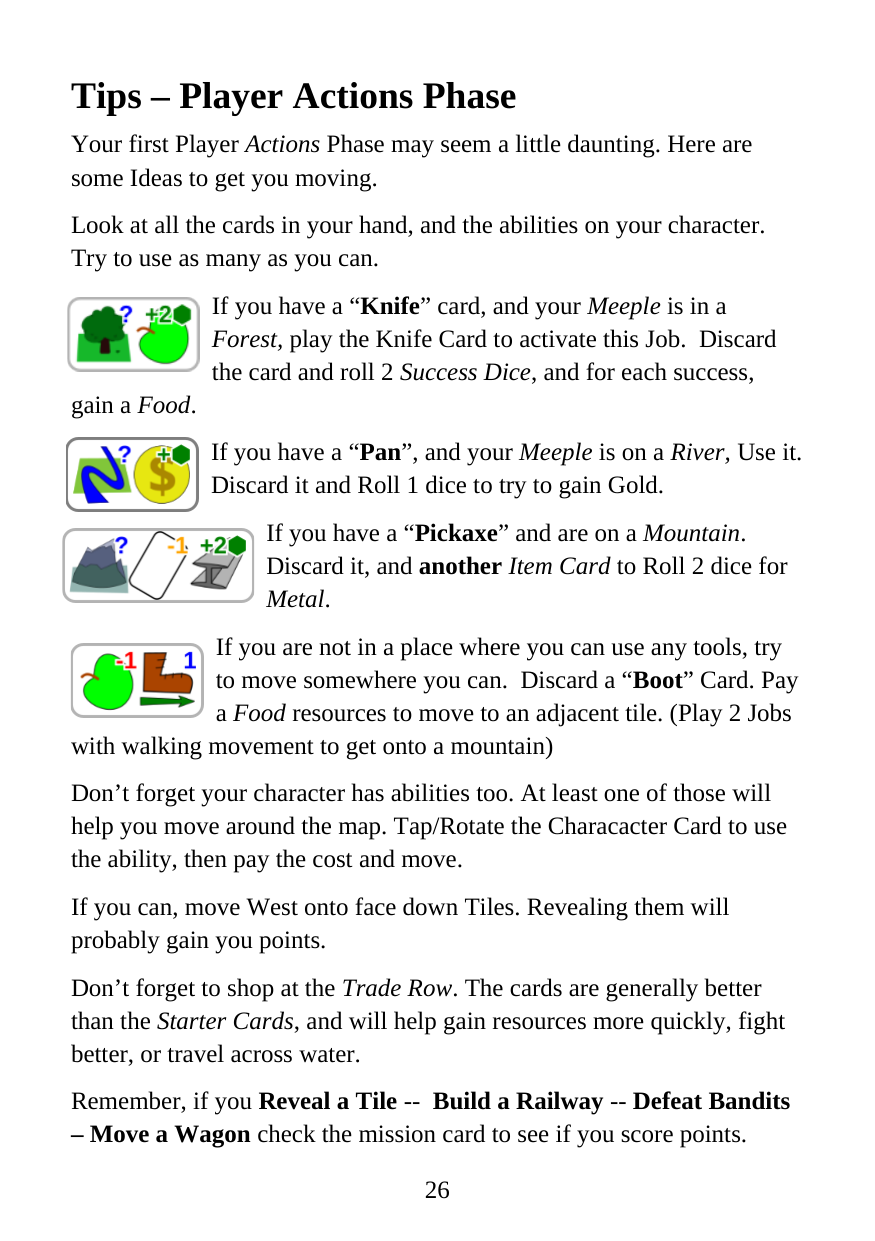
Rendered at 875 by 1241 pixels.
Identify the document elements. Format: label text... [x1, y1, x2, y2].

text If you have a “Pickaxe” and are on a Mountain. Discard it, and another Item Card to Roll 2 dice for Metal. [71, 518, 803, 613]
picture [62, 528, 255, 603]
subtitle Tips – Player Actions Phase [71, 74, 803, 117]
text Don’t forget to shop at the Trade Row. The cards are generally better than the Starter Cards, and will help gain resources more quickly, fight better, or travel across water. [71, 973, 803, 1067]
text If you have a “Knife” card, and your Meeple is in a Forest, play the Knife Card to activate this Job. Discard the card and roll 2 Success Dice, and for each success, gain a Food. [71, 291, 803, 419]
text If you can, move West onto face down Tiles. Revealing them will probably gain you points. [71, 892, 803, 954]
text If you have a “Pan”, and your Meeple is on a River, Use it. Discard it and Roll 1 dice to try to gain Gold. [199, 437, 803, 499]
text Look at all the cards in your hand, and the abilities on your character. Try to use as many as you can. [71, 210, 803, 272]
text If you are not in a place where you can use any tools, try to move somewhere you can. Discard a “Boot” Card. Pay a Food resources to move to an adjacent tile. (Play 2 Jobs with walking movement to get onto a mountain) [71, 632, 803, 759]
text Your first Player Actions Phase may seem a little daunting. Here are some Ideas to get you moving. [71, 129, 803, 191]
text Remember, if you Reveal a Tile -- Build a Railway -- Defeat Bandits – Move a Wagon check the mission card to see if you score points. [71, 1086, 803, 1148]
picture [66, 437, 199, 512]
picture [67, 297, 200, 372]
text Don’t forget your character has abilities too. At least one of those will help you move around the map. Tap/Rotate the Characacter Card to use the ability, then pay the cost and move. [71, 778, 803, 873]
picture [70, 643, 204, 718]
